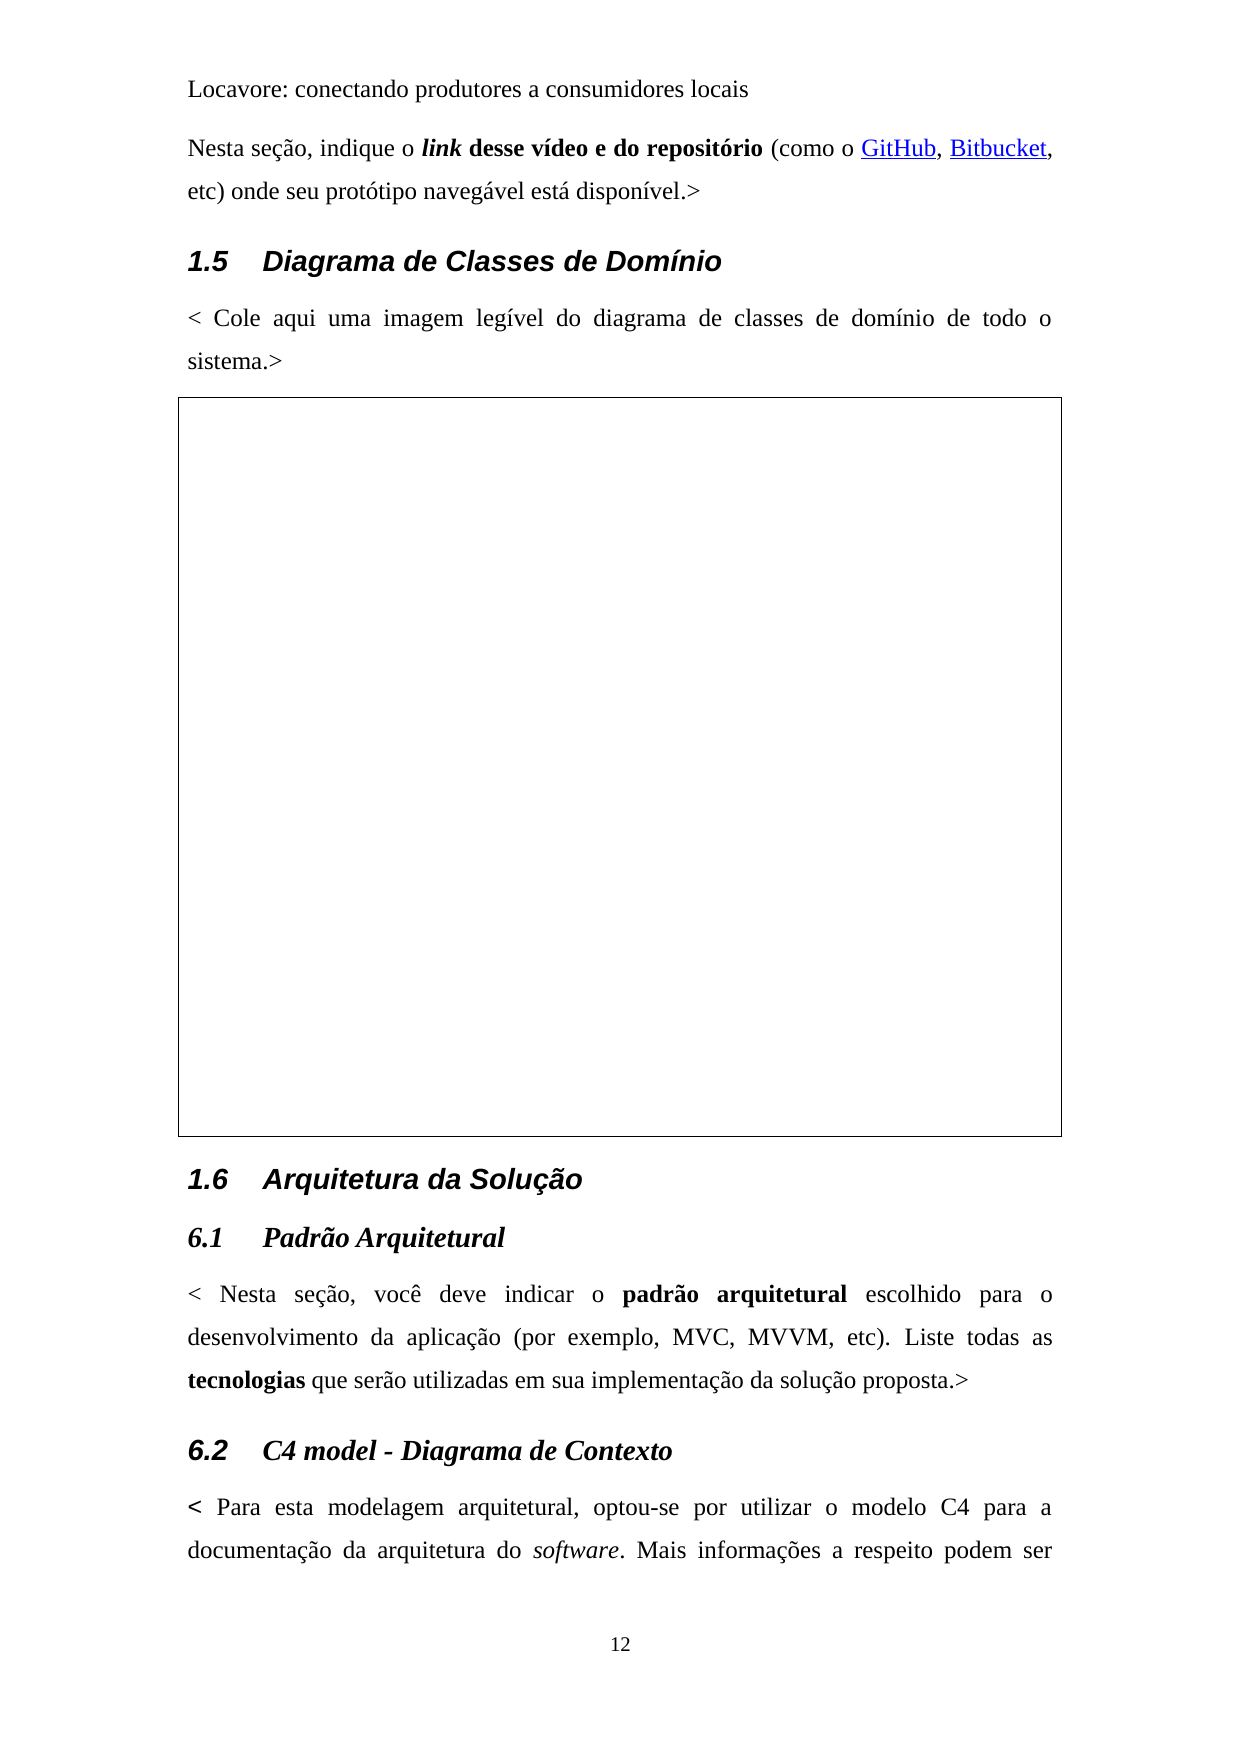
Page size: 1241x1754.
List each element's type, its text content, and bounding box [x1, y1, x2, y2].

text < Para esta modelagem arquitetural, optou-se por utilizar o modelo C4 para a documentação da arquitetura do software. Mais informações a respeito podem ser [187, 1492, 1053, 1564]
subtitle Diagrama de Classes de Domínio [187, 244, 1053, 278]
text < Cole aqui uma imagem legível do diagrama de classes de domínio de todo o sistema.> [187, 303, 1053, 374]
text Nesta seção, indique o link desse vídeo e do repositório (como o GitHub, Bitbucket, etc) onde seu protótipo navegável está disponível.> [187, 133, 1053, 205]
text < Nesta seção, você deve indicar o padrão arquitetural escolhido para o desenvolvimento da aplicação (por exemplo, MVC, MVVM, etc). Liste todas as tecnologias que serão utilizadas em sua implementação da solução proposta.> [187, 1279, 1053, 1394]
subtitle Arquitetura da Solução [187, 1162, 1053, 1195]
subtitle Padrão Arquitetural [187, 1220, 1053, 1254]
subtitle C4 model - Diagrama de Contexto [187, 1433, 1053, 1467]
